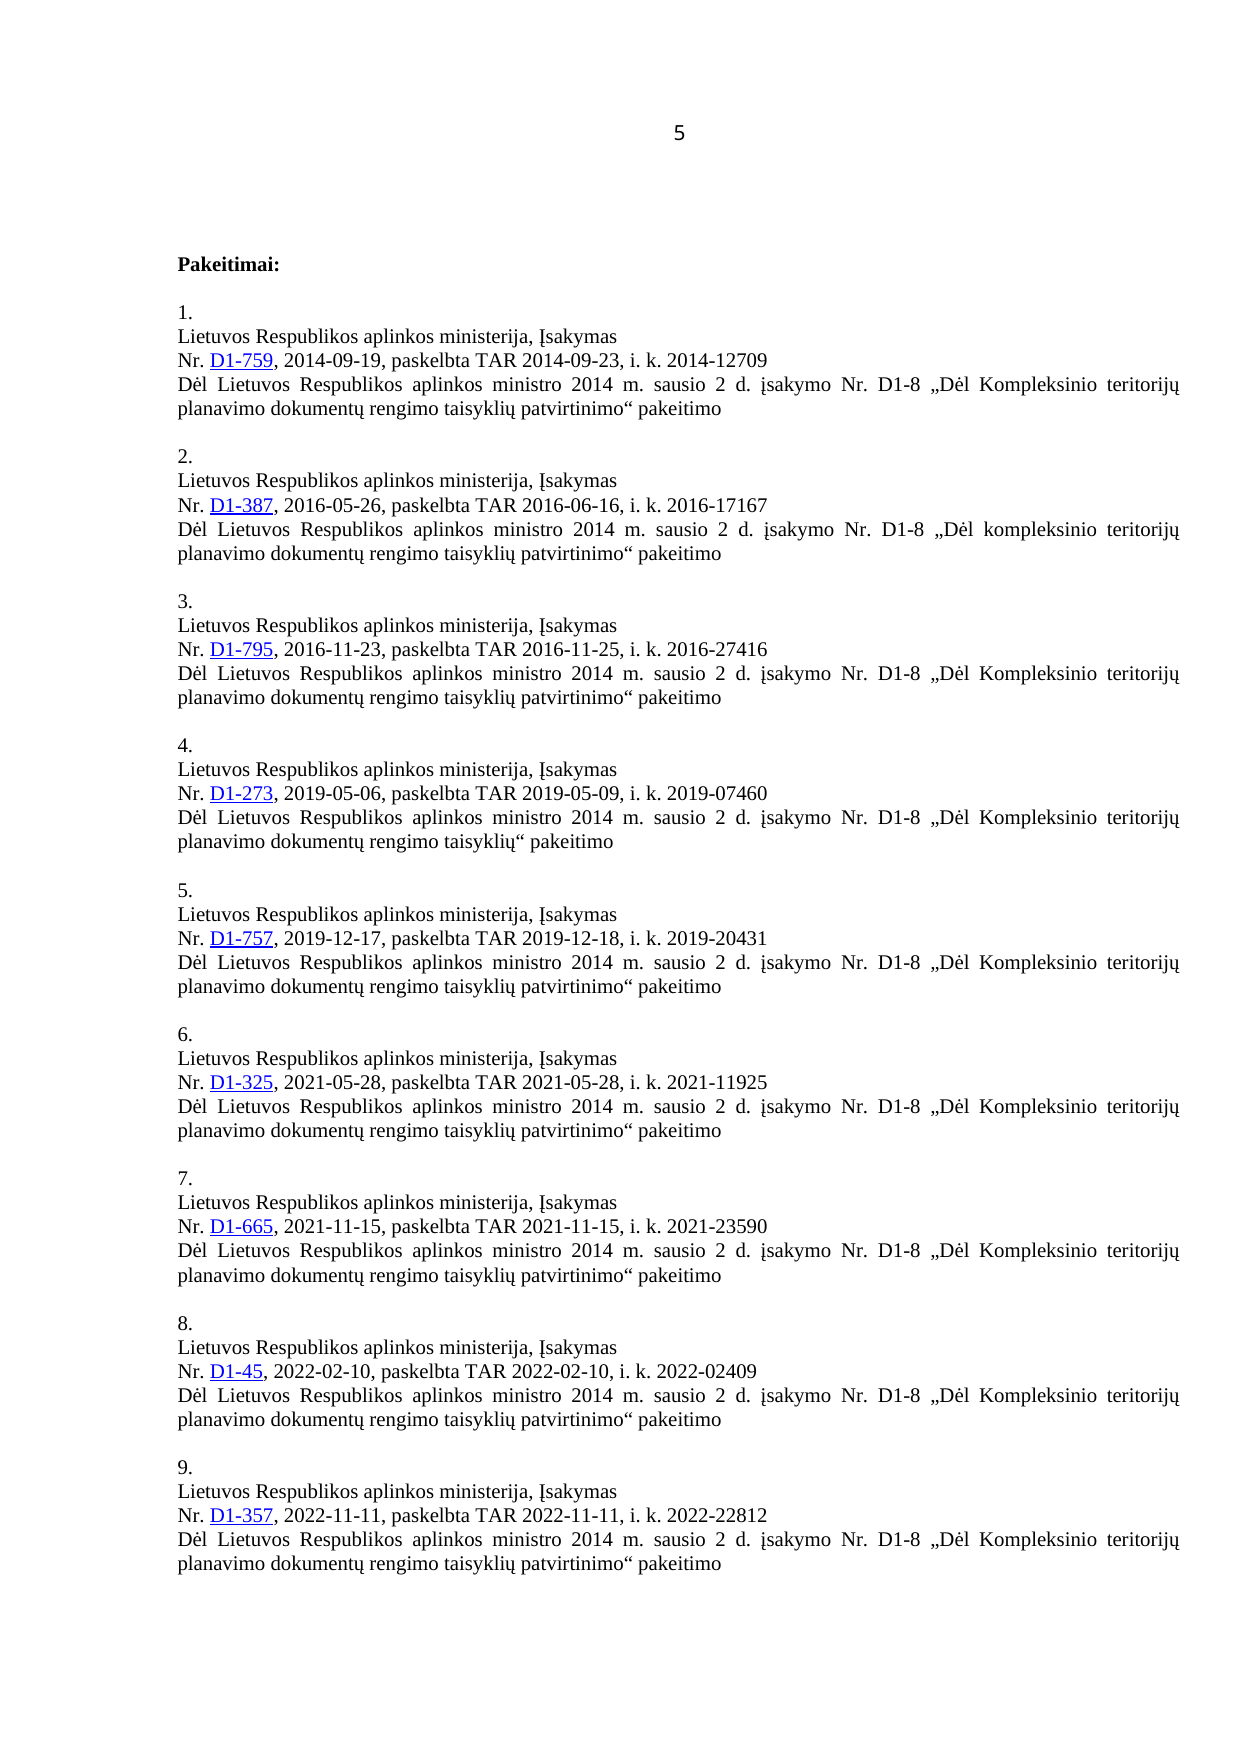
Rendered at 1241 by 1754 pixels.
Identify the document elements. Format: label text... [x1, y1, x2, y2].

text 4. [177, 733, 1181, 757]
text Lietuvos Respublikos aplinkos ministerija, Įsakymas [177, 468, 1181, 492]
text Lietuvos Respublikos aplinkos ministerija, Įsakymas [177, 1479, 1181, 1503]
text 5. [177, 877, 1181, 902]
text Dėl Lietuvos Respublikos aplinkos ministro 2014 m. sausio 2 d. įsakymo Nr. D1-8 „Dėl Kompleksinio teritorijų planavimo dokumentų rengimo taisyklių“ pakeitimo [177, 805, 1181, 853]
text Nr. D1-387, 2016-05-26, paskelbta TAR 2016-06-16, i. k. 2016-17167 [177, 492, 1181, 517]
text Lietuvos Respublikos aplinkos ministerija, Įsakymas [177, 1190, 1181, 1214]
text Dėl Lietuvos Respublikos aplinkos ministro 2014 m. sausio 2 d. įsakymo Nr. D1-8 „Dėl Kompleksinio teritorijų planavimo dokumentų rengimo taisyklių patvirtinimo“ pakeitimo [177, 372, 1181, 420]
text 2. [177, 444, 1181, 468]
text Lietuvos Respublikos aplinkos ministerija, Įsakymas [177, 613, 1181, 637]
text Pakeitimai: [177, 252, 1181, 276]
text Nr. D1-665, 2021-11-15, paskelbta TAR 2021-11-15, i. k. 2021-23590 [177, 1214, 1181, 1238]
text Dėl Lietuvos Respublikos aplinkos ministro 2014 m. sausio 2 d. įsakymo Nr. D1-8 „Dėl Kompleksinio teritorijų planavimo dokumentų rengimo taisyklių patvirtinimo“ pakeitimo [177, 950, 1181, 998]
text 3. [177, 589, 1181, 613]
text Nr. D1-45, 2022-02-10, paskelbta TAR 2022-02-10, i. k. 2022-02409 [177, 1359, 1181, 1383]
text 8. [177, 1311, 1181, 1335]
text Dėl Lietuvos Respublikos aplinkos ministro 2014 m. sausio 2 d. įsakymo Nr. D1-8 „Dėl Kompleksinio teritorijų planavimo dokumentų rengimo taisyklių patvirtinimo“ pakeitimo [177, 1238, 1181, 1287]
text Lietuvos Respublikos aplinkos ministerija, Įsakymas [177, 902, 1181, 926]
text 9. [177, 1455, 1181, 1479]
text Dėl Lietuvos Respublikos aplinkos ministro 2014 m. sausio 2 d. įsakymo Nr. D1-8 „Dėl Kompleksinio teritorijų planavimo dokumentų rengimo taisyklių patvirtinimo“ pakeitimo [177, 1383, 1181, 1431]
text Nr. D1-757, 2019-12-17, paskelbta TAR 2019-12-18, i. k. 2019-20431 [177, 926, 1181, 950]
text 1. [177, 300, 1181, 324]
text Nr. D1-357, 2022-11-11, paskelbta TAR 2022-11-11, i. k. 2022-22812 [177, 1503, 1181, 1527]
text Lietuvos Respublikos aplinkos ministerija, Įsakymas [177, 1046, 1181, 1070]
text Nr. D1-759, 2014-09-19, paskelbta TAR 2014-09-23, i. k. 2014-12709 [177, 348, 1181, 372]
text Nr. D1-273, 2019-05-06, paskelbta TAR 2019-05-09, i. k. 2019-07460 [177, 781, 1181, 805]
text 7. [177, 1166, 1181, 1190]
text Nr. D1-325, 2021-05-28, paskelbta TAR 2021-05-28, i. k. 2021-11925 [177, 1070, 1181, 1094]
text Dėl Lietuvos Respublikos aplinkos ministro 2014 m. sausio 2 d. įsakymo Nr. D1-8 „Dėl Kompleksinio teritorijų planavimo dokumentų rengimo taisyklių patvirtinimo“ pakeitimo [177, 1527, 1181, 1575]
text 6. [177, 1022, 1181, 1046]
text Lietuvos Respublikos aplinkos ministerija, Įsakymas [177, 1335, 1181, 1359]
text Lietuvos Respublikos aplinkos ministerija, Įsakymas [177, 757, 1181, 781]
text Nr. D1-795, 2016-11-23, paskelbta TAR 2016-11-25, i. k. 2016-27416 [177, 637, 1181, 661]
text Lietuvos Respublikos aplinkos ministerija, Įsakymas [177, 324, 1181, 348]
text Dėl Lietuvos Respublikos aplinkos ministro 2014 m. sausio 2 d. įsakymo Nr. D1-8 „Dėl kompleksinio teritorijų planavimo dokumentų rengimo taisyklių patvirtinimo“ pakeitimo [177, 517, 1181, 565]
text Dėl Lietuvos Respublikos aplinkos ministro 2014 m. sausio 2 d. įsakymo Nr. D1-8 „Dėl Kompleksinio teritorijų planavimo dokumentų rengimo taisyklių patvirtinimo“ pakeitimo [177, 1094, 1181, 1142]
text Dėl Lietuvos Respublikos aplinkos ministro 2014 m. sausio 2 d. įsakymo Nr. D1-8 „Dėl Kompleksinio teritorijų planavimo dokumentų rengimo taisyklių patvirtinimo“ pakeitimo [177, 661, 1181, 709]
